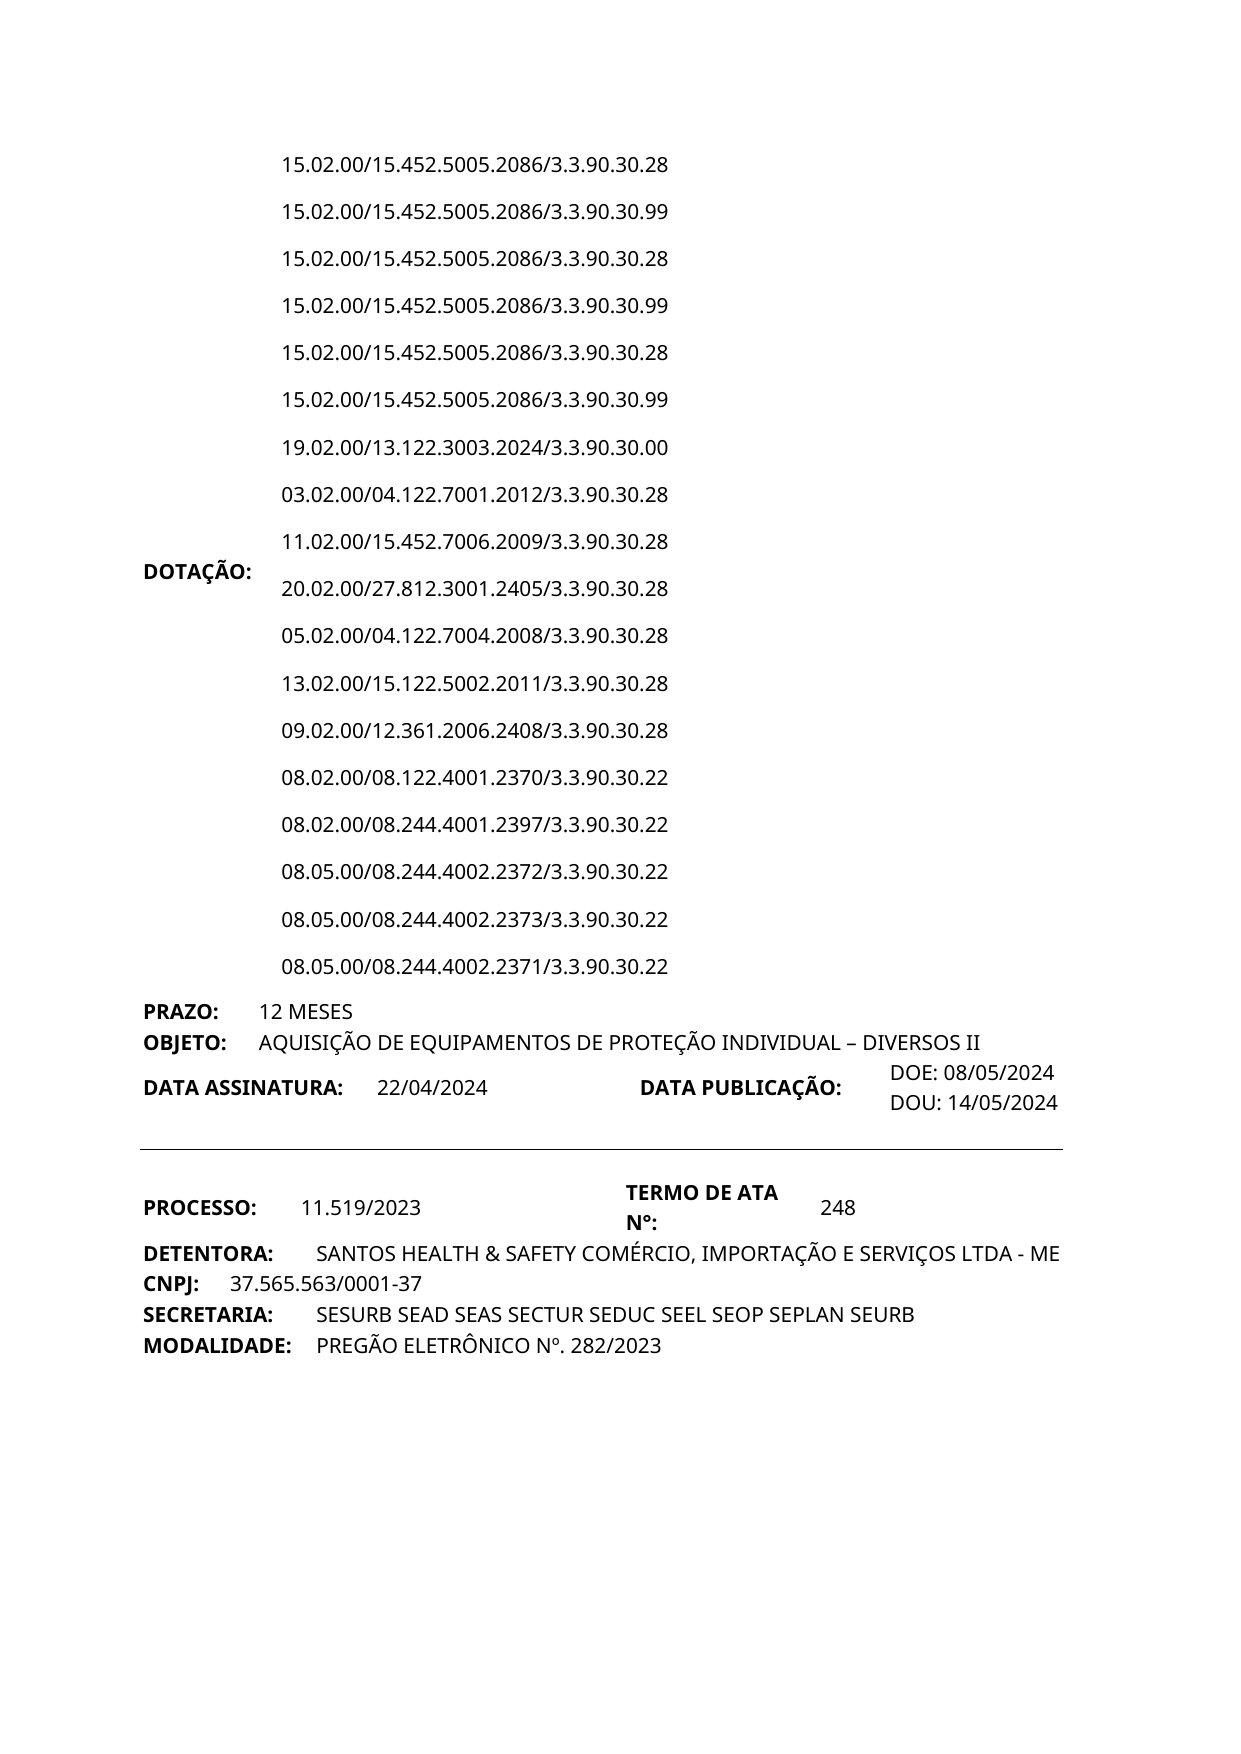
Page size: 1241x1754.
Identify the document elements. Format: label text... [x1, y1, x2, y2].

table_cell 22/04/2024 [370, 1059, 632, 1118]
table_cell 37.565.563/0001-37 [223, 1269, 1104, 1300]
table_header PROCESSO: [136, 1178, 293, 1238]
table_cell Pregão Eletrônico nº. 282/2023 [309, 1330, 1104, 1361]
table_cell SESURB SEAD SEAS SECTUR SEDUC SEEL SEOP SEPLAN SEURB [309, 1300, 1104, 1330]
table_header TERMO DE ATA N°: [618, 1178, 813, 1238]
table_cell AQUISIÇÃO DE EQUIPAMENTOS DE PROTEÇÃO INDIVIDUAL – DIVERSOS II [251, 1028, 1104, 1058]
table_cell DOE: 08/05/2024 DOU: 14/05/2024 [882, 1059, 1104, 1118]
table_cell 15.02.00/15.452.5005.2086/3.3.90.30.28 15.02.00/15.452.5005.2086/3.3.90.30.99 15.02.00/15.452.5005.2086/3.3.90.30.28 15.02.00/15.452.5005.2086/3.3.90.30.99 15.02.00/15.452.5005.2086/3.3.90.30.28 15.02.00/15.452.5005.2086/3.3.90.30.99 19.02.00/13.122.3003.2024/3.3.90.30.00 03.02.00/04.122.7001.2012/3.3.90.30.28 11.02.00/15.452.7006.2009/3.3.90.30.28 20.02.00/27.812.3001.2405/3.3.90.30.28 05.02.00/04.122.7004.2008/3.3.90.30.28 13.02.00/15.122.5002.2011/3.3.90.30.28 09.02.00/12.361.2006.2408/3.3.90.30.28 08.02.00/08.122.4001.2370/3.3.90.30.22 08.02.00/08.244.4001.2397/3.3.90.30.22 08.05.00/08.244.4002.2372/3.3.90.30.22 08.05.00/08.244.4002.2373/3.3.90.30.22 08.05.00/08.244.4002.2371/3.3.90.30.22 [274, 148, 1104, 997]
table_cell PRAZO: [136, 997, 251, 1028]
table_cell MODALIDADE: [136, 1330, 309, 1361]
table_cell SANTOS HEALTH & SAFETY COMÉRCIO, IMPORTAÇÃO E SERVIÇOS LTDA - ME [309, 1238, 1104, 1269]
table_header 248 [813, 1178, 1104, 1238]
table_cell DATA PUBLICAÇÃO: [632, 1059, 882, 1118]
table_cell DATA ASSINATURA: [136, 1059, 369, 1118]
table_cell SECRETARIA: [136, 1300, 309, 1330]
table_cell OBJETO: [136, 1028, 251, 1058]
table_header 11.519/2023 [293, 1178, 618, 1238]
table_cell DOTAÇÃO: [136, 148, 274, 997]
table_cell CNPJ: [136, 1269, 222, 1300]
table_cell 12 MESES [251, 997, 1104, 1028]
table_cell DETENTORA: [136, 1238, 309, 1269]
